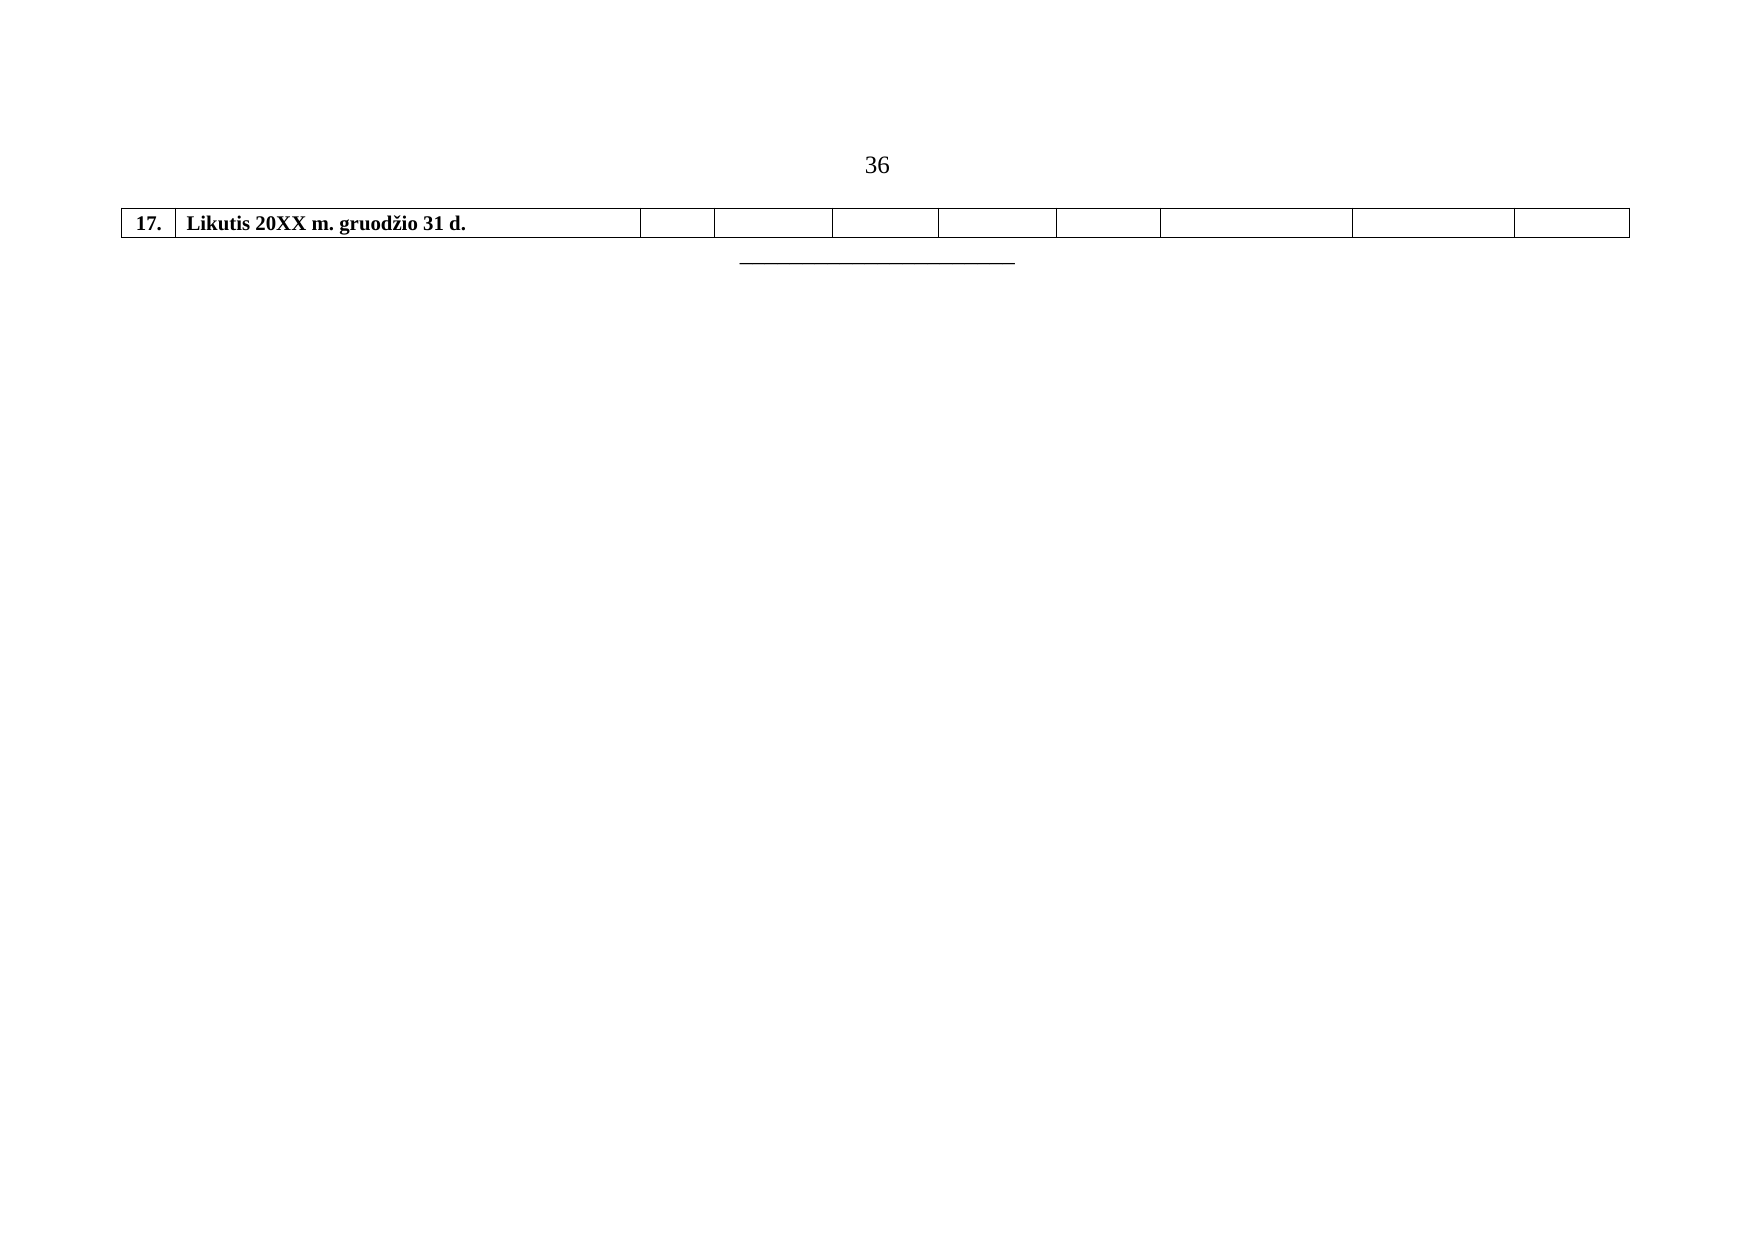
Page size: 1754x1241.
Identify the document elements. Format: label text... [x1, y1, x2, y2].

table_cell [1353, 209, 1514, 237]
text ______________________ [112, 238, 1642, 267]
table_cell [833, 209, 938, 237]
table_cell [1161, 209, 1352, 237]
table_cell [715, 209, 832, 237]
table_cell [641, 209, 714, 237]
table_cell [1515, 209, 1629, 237]
table_cell 17. [122, 209, 175, 237]
table_cell [939, 209, 1056, 237]
table_cell [1057, 209, 1160, 237]
table_cell Likutis 20XX m. gruodžio 31 d. [176, 209, 640, 237]
